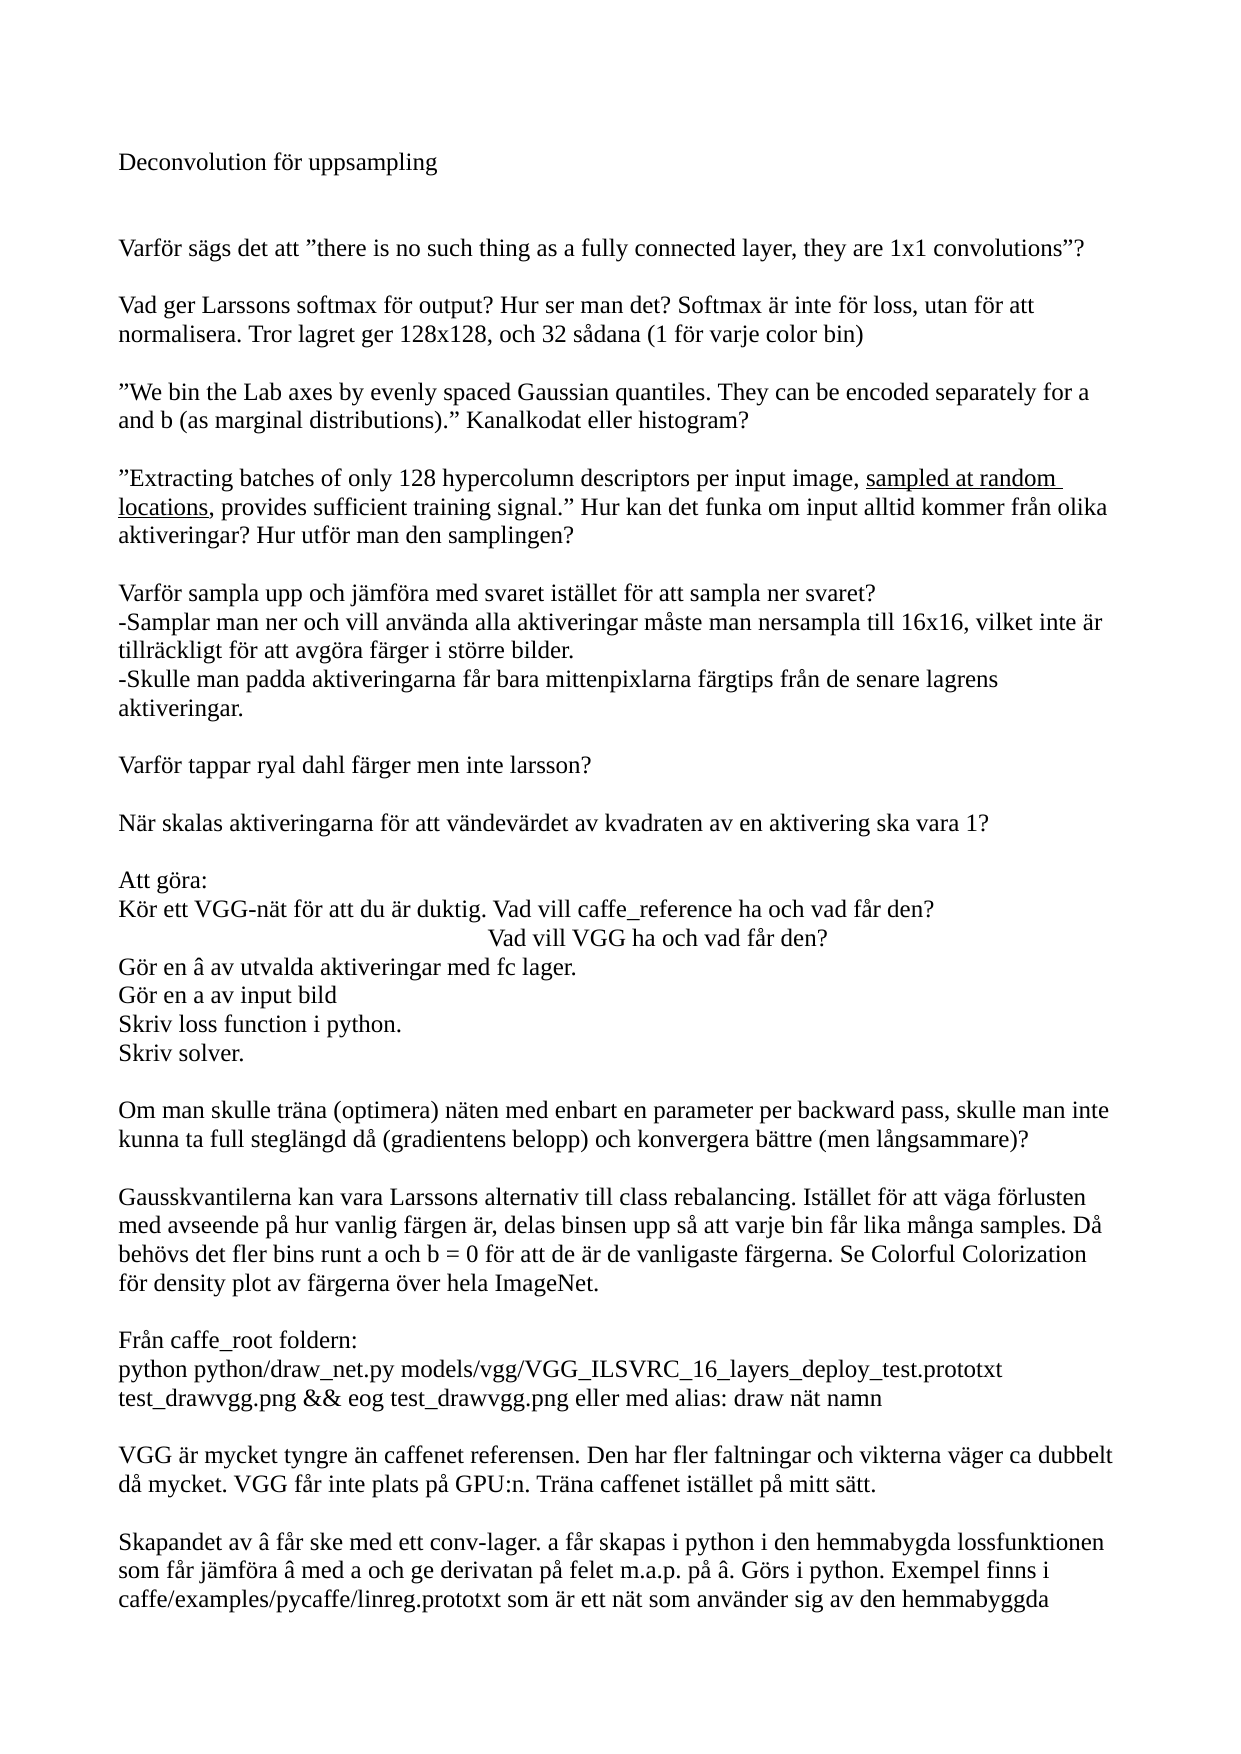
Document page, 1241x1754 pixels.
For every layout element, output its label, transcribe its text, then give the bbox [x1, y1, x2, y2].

text Vad vill VGG ha och vad får den? [118, 923, 1122, 952]
text Från caffe_root foldern: [118, 1326, 1122, 1354]
text -Samplar man ner och vill använda alla aktiveringar måste man nersampla till 16x16, vilket inte är tillräckligt för att avgöra färger i större bilder. [118, 607, 1122, 664]
text python python/draw_net.py models/vgg/VGG_ILSVRC_16_layers_deploy_test.prototxt test_drawvgg.png && eog test_drawvgg.png eller med alias: draw nät namn [118, 1354, 1122, 1412]
text Om man skulle träna (optimera) näten med enbart en parameter per backward pass, skulle man inte kunna ta full steglängd då (gradientens belopp) och konvergera bättre (men långsammare)? [118, 1096, 1122, 1153]
text Varför sägs det att ”there is no such thing as a fully connected layer, they are 1x1 convolutions”? [118, 233, 1122, 262]
text När skalas aktiveringarna för att vändevärdet av kvadraten av en aktivering ska vara 1? [118, 808, 1122, 837]
text Skriv solver. [118, 1038, 1122, 1067]
text Att göra: [118, 866, 1122, 894]
text ”We bin the Lab axes by evenly spaced Gaussian quantiles. They can be encoded separately for a and b (as marginal distributions).” Kanalkodat eller histogram? [118, 377, 1122, 434]
text VGG är mycket tyngre än caffenet referensen. Den har fler faltningar och vikterna väger ca dubbelt då mycket. VGG får inte plats på GPU:n. Träna caffenet istället på mitt sätt. [118, 1441, 1122, 1498]
text -Skulle man padda aktiveringarna får bara mittenpixlarna färgtips från de senare lagrens aktiveringar. [118, 664, 1122, 722]
text Vad ger Larssons softmax för output? Hur ser man det? Softmax är inte för loss, utan för att normalisera. Tror lagret ger 128x128, och 32 sådana (1 för varje color bin) [118, 291, 1122, 348]
text Kör ett VGG-nät för att du är duktig. Vad vill caffe_reference ha och vad får den? [118, 894, 1122, 923]
text Deconvolution för uppsampling [118, 147, 1122, 176]
text Skriv loss function i python. [118, 1009, 1122, 1038]
text Gausskvantilerna kan vara Larssons alternativ till class rebalancing. Istället för att väga förlusten med avseende på hur vanlig färgen är, delas binsen upp så att varje bin får lika många samples. Då behövs det fler bins runt a och b = 0 för att de är de vanligaste färgerna. Se Colorful Colorization för density plot av färgerna över hela ImageNet. [118, 1182, 1122, 1297]
text Skapandet av â får ske med ett conv-lager. a får skapas i python i den hemmabygda lossfunktionen som får jämföra â med a och ge derivatan på felet m.a.p. på â. Görs i python. Exempel finns i caffe/examples/pycaffe/linreg.prototxt som är ett nät som använder sig av den hemmabyggda [118, 1527, 1122, 1613]
text Gör en â av utvalda aktiveringar med fc lager. [118, 952, 1122, 981]
text Gör en a av input bild [118, 981, 1122, 1009]
text Varför tappar ryal dahl färger men inte larsson? [118, 751, 1122, 779]
text ”Extracting batches of only 128 hypercolumn descriptors per input image, sampled at random locations, provides sufficient training signal.” Hur kan det funka om input alltid kommer från olika aktiveringar? Hur utför man den samplingen? [118, 463, 1122, 549]
text Varför sampla upp och jämföra med svaret istället för att sampla ner svaret? [118, 578, 1122, 607]
